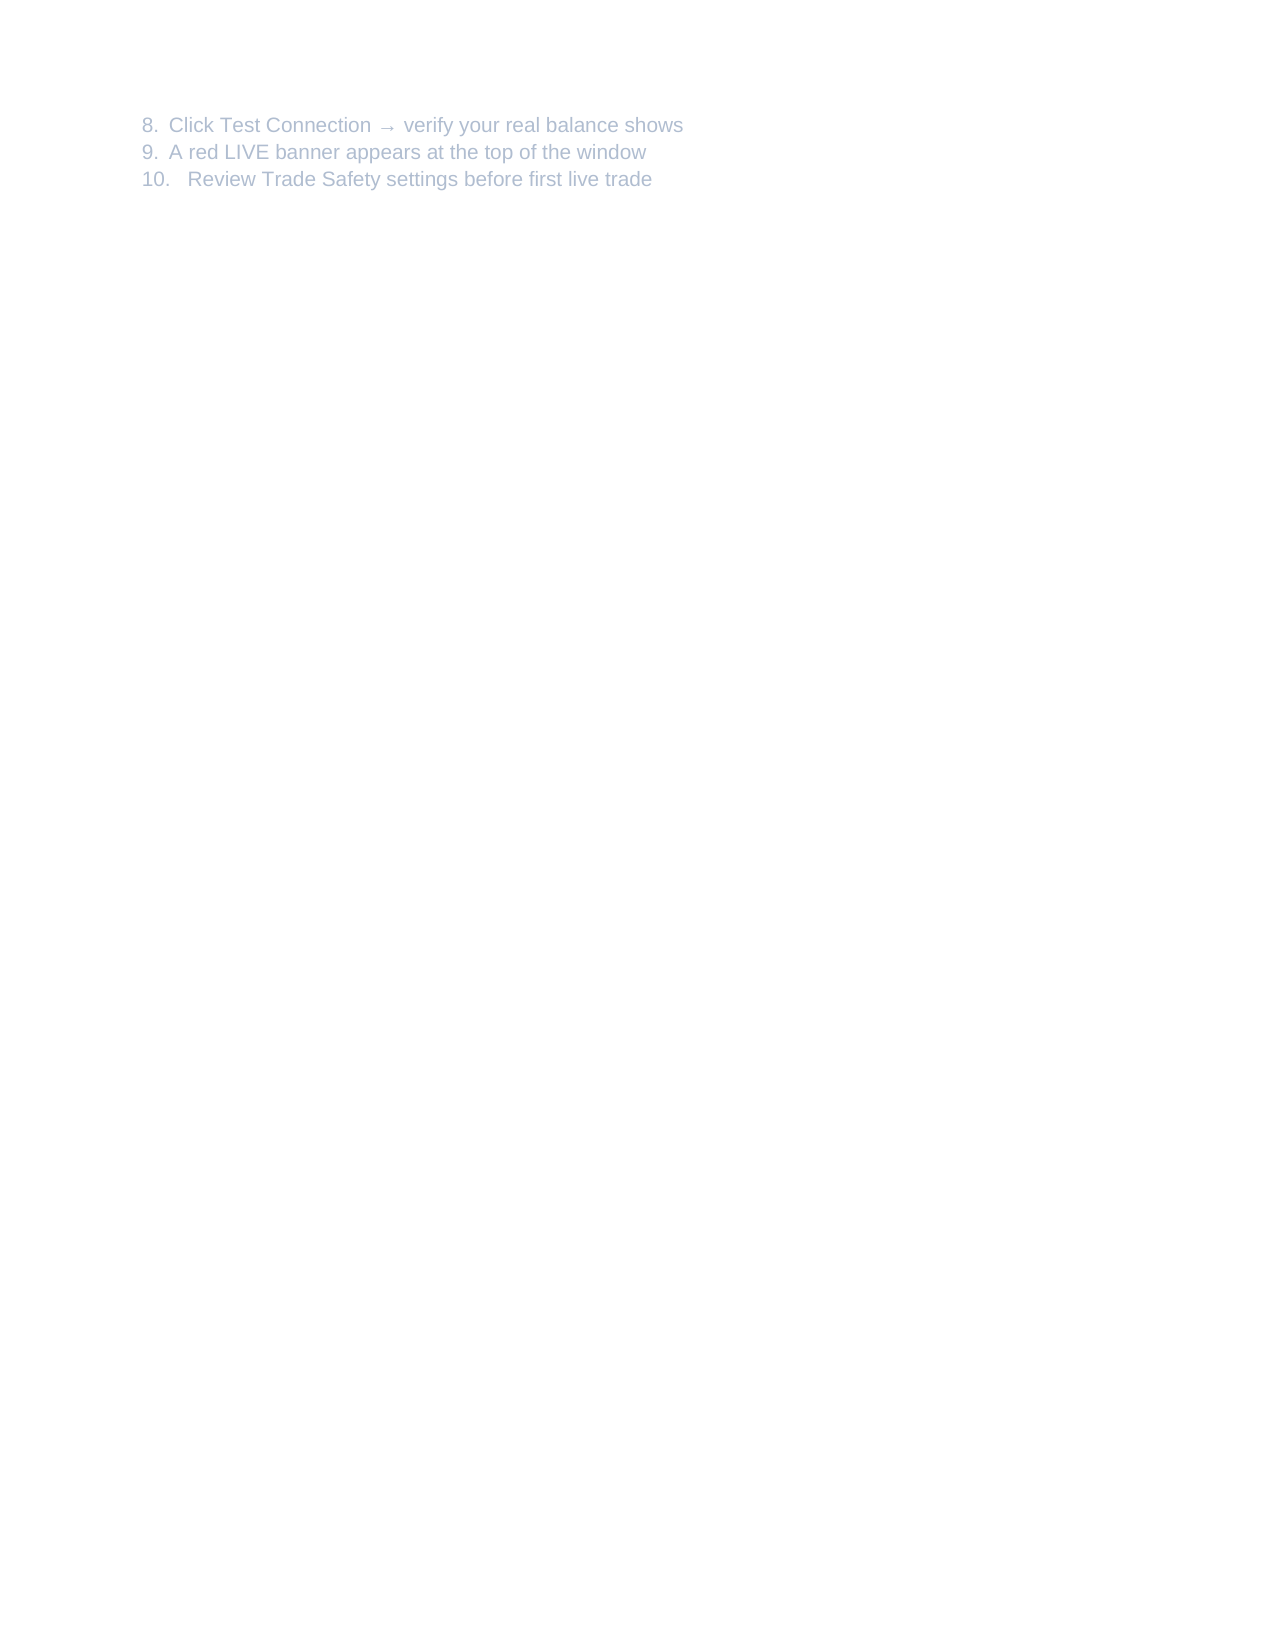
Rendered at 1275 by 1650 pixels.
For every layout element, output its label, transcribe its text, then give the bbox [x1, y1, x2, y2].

list Review Trade Safety settings before first live trade [142, 167, 1162, 191]
list Click Test Connection → verify your real balance shows [142, 112, 1162, 136]
list A red LIVE banner appears at the top of the window [142, 139, 1162, 163]
